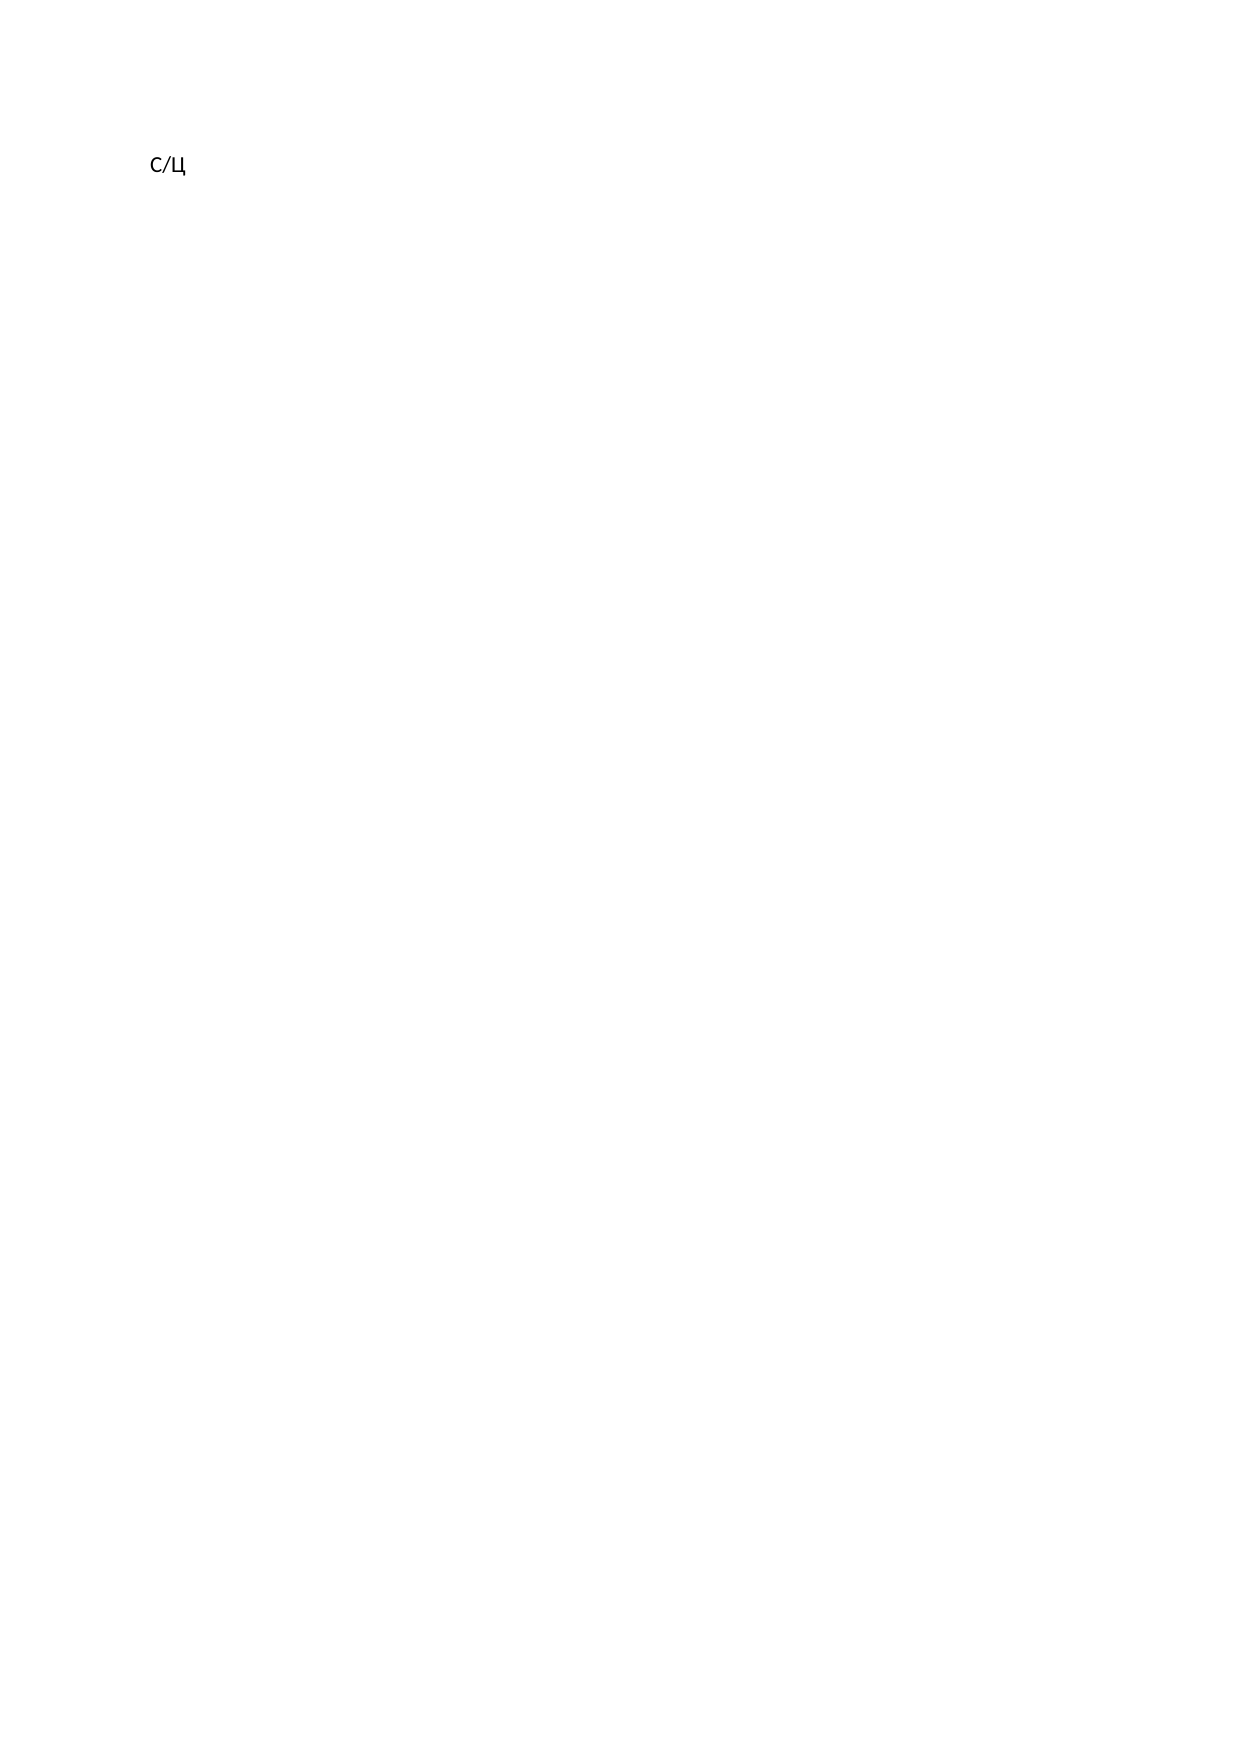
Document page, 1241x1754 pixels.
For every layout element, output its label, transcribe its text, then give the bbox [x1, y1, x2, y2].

text С/Ц [150, 150, 1091, 178]
